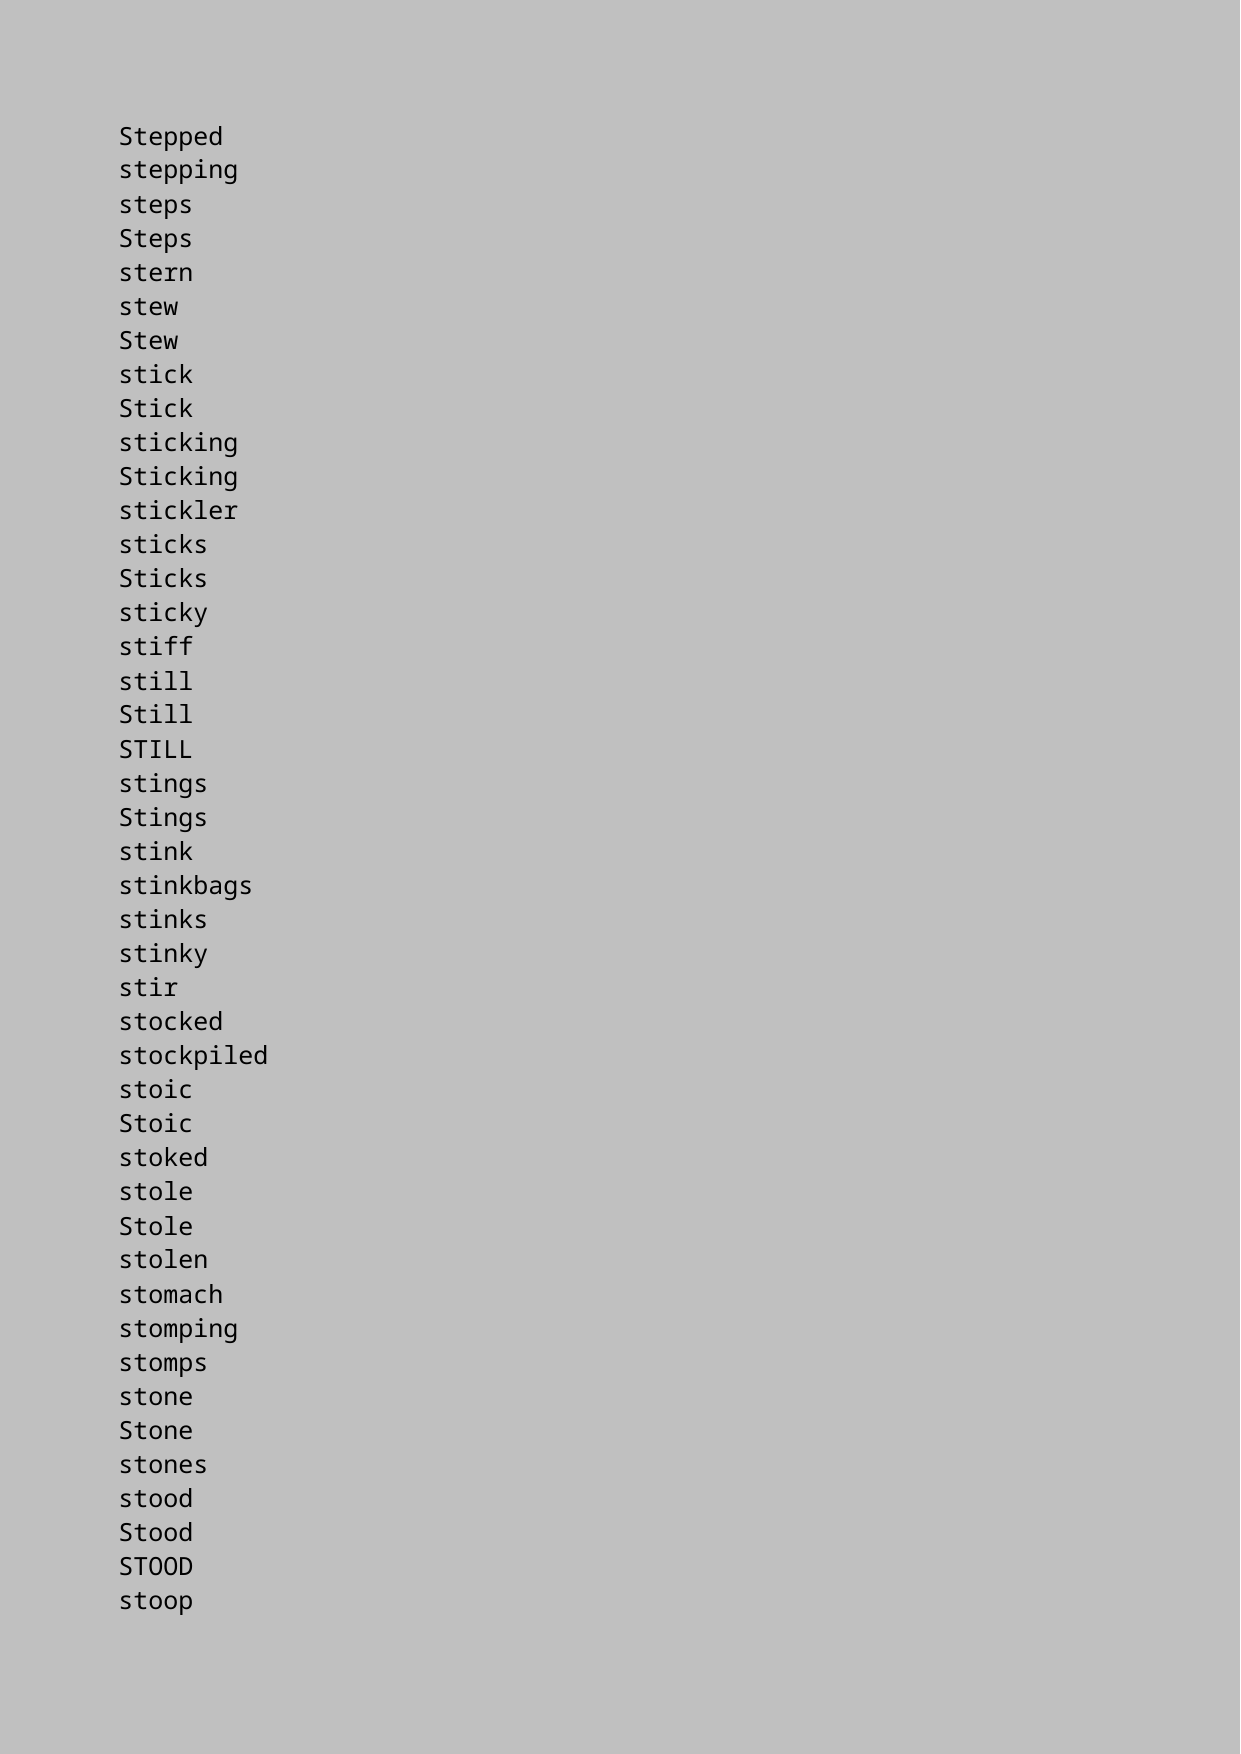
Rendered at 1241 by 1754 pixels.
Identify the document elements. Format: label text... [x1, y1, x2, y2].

text stepping [118, 152, 1122, 186]
text stiff [118, 629, 1122, 663]
text Stone [118, 1412, 1122, 1447]
text Stole [118, 1208, 1122, 1242]
text stinks [118, 902, 1122, 936]
text Stood [118, 1515, 1122, 1549]
text Stew [118, 322, 1122, 357]
text Stepped [118, 118, 1122, 152]
text stolen [118, 1242, 1122, 1276]
text sticks [118, 527, 1122, 561]
text stoked [118, 1140, 1122, 1174]
text stockpiled [118, 1038, 1122, 1072]
text stew [118, 288, 1122, 322]
text stings [118, 765, 1122, 799]
text stoic [118, 1072, 1122, 1106]
text stomps [118, 1344, 1122, 1378]
text stone [118, 1378, 1122, 1412]
text Steps [118, 220, 1122, 254]
text STOOD [118, 1549, 1122, 1583]
text steps [118, 186, 1122, 220]
text stole [118, 1174, 1122, 1208]
text Still [118, 697, 1122, 731]
text Sticking [118, 459, 1122, 493]
text Stoic [118, 1106, 1122, 1140]
text sticking [118, 425, 1122, 459]
text still [118, 663, 1122, 697]
text stocked [118, 1004, 1122, 1038]
text stinky [118, 936, 1122, 970]
text stickler [118, 493, 1122, 527]
text sticky [118, 595, 1122, 629]
text Stick [118, 391, 1122, 425]
text stomping [118, 1310, 1122, 1344]
text stones [118, 1447, 1122, 1481]
text STILL [118, 731, 1122, 765]
text stir [118, 970, 1122, 1004]
text Sticks [118, 561, 1122, 595]
text Stings [118, 799, 1122, 833]
text stomach [118, 1276, 1122, 1310]
text stick [118, 357, 1122, 391]
text stoop [118, 1583, 1122, 1617]
text stood [118, 1481, 1122, 1515]
text stern [118, 254, 1122, 288]
text stinkbags [118, 867, 1122, 902]
text stink [118, 833, 1122, 867]
